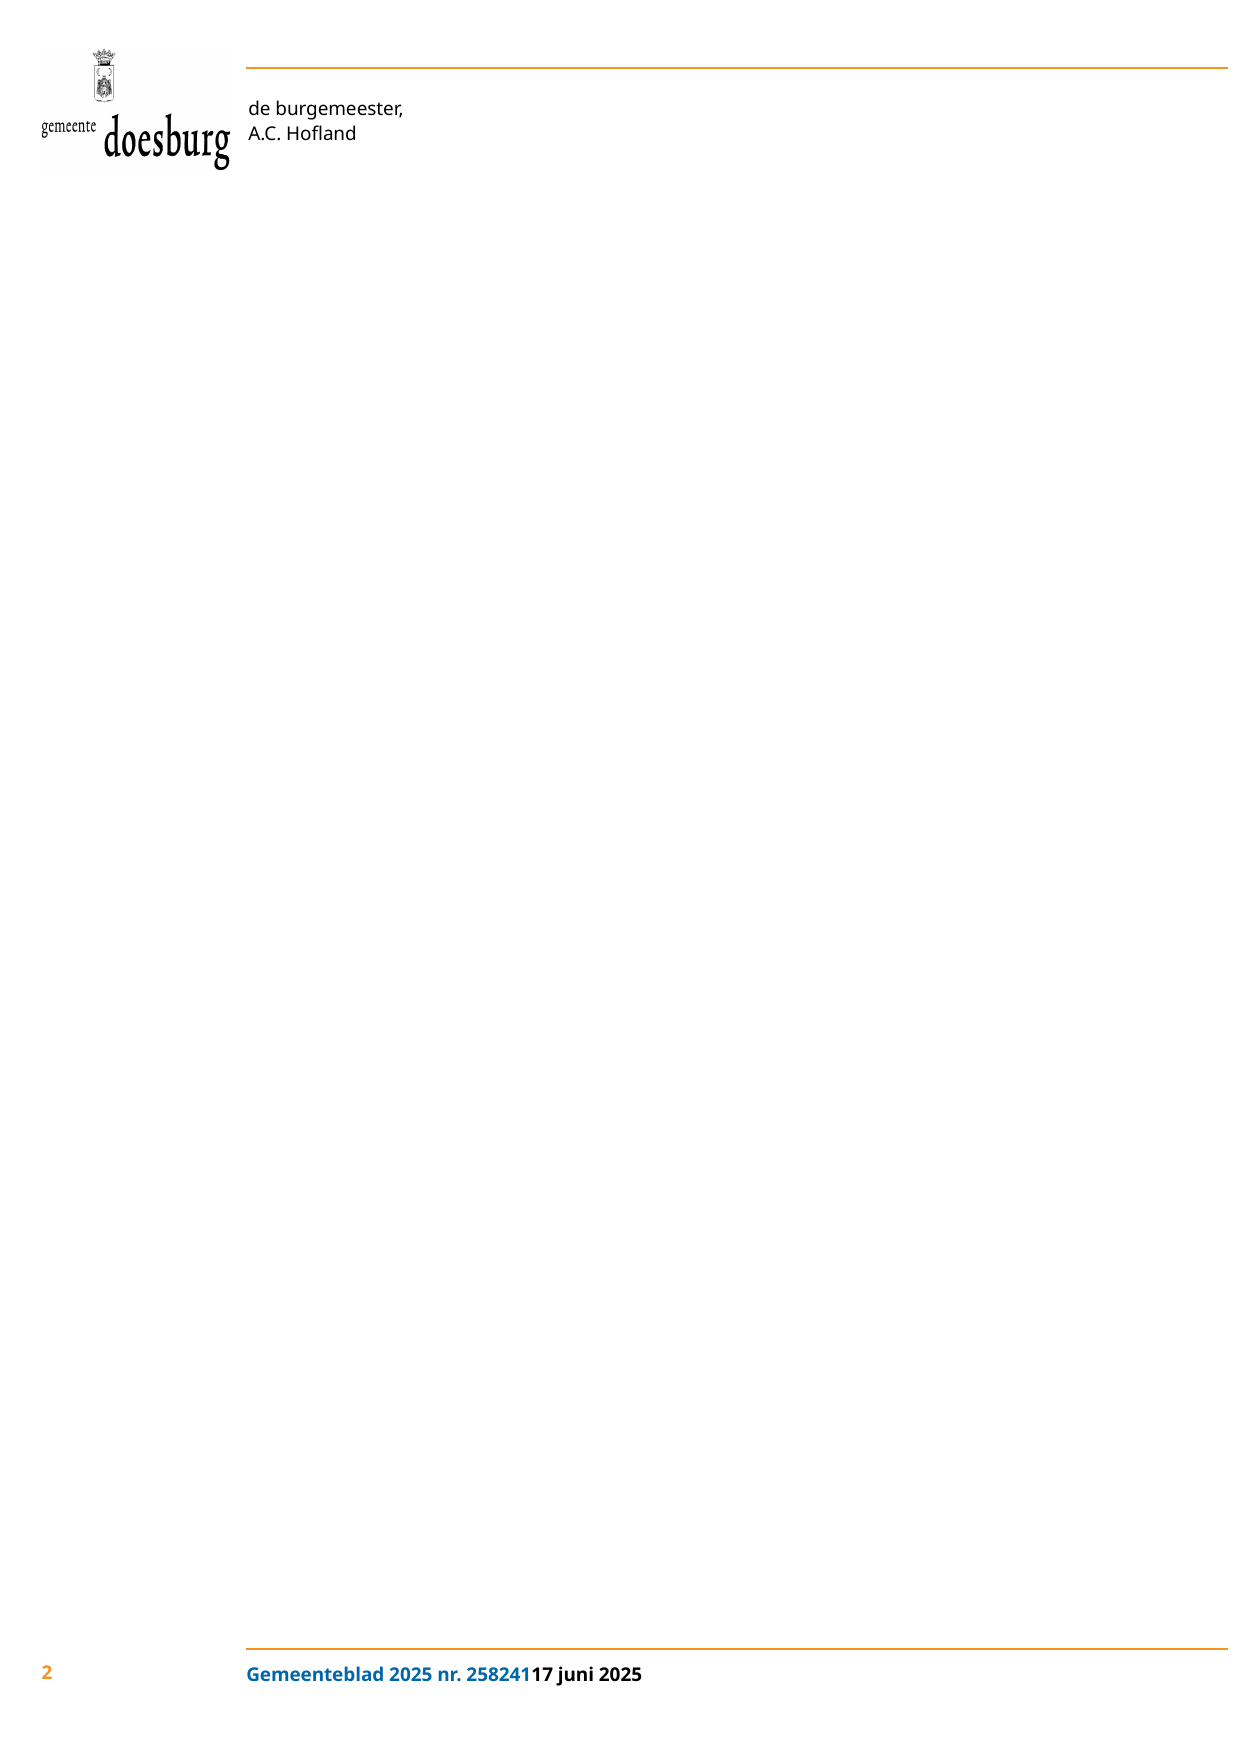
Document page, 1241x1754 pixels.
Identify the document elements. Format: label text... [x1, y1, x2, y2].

text de burgemeester, [248, 95, 1152, 121]
text A.C. Hofland [248, 121, 1152, 146]
picture [41, 47, 231, 172]
